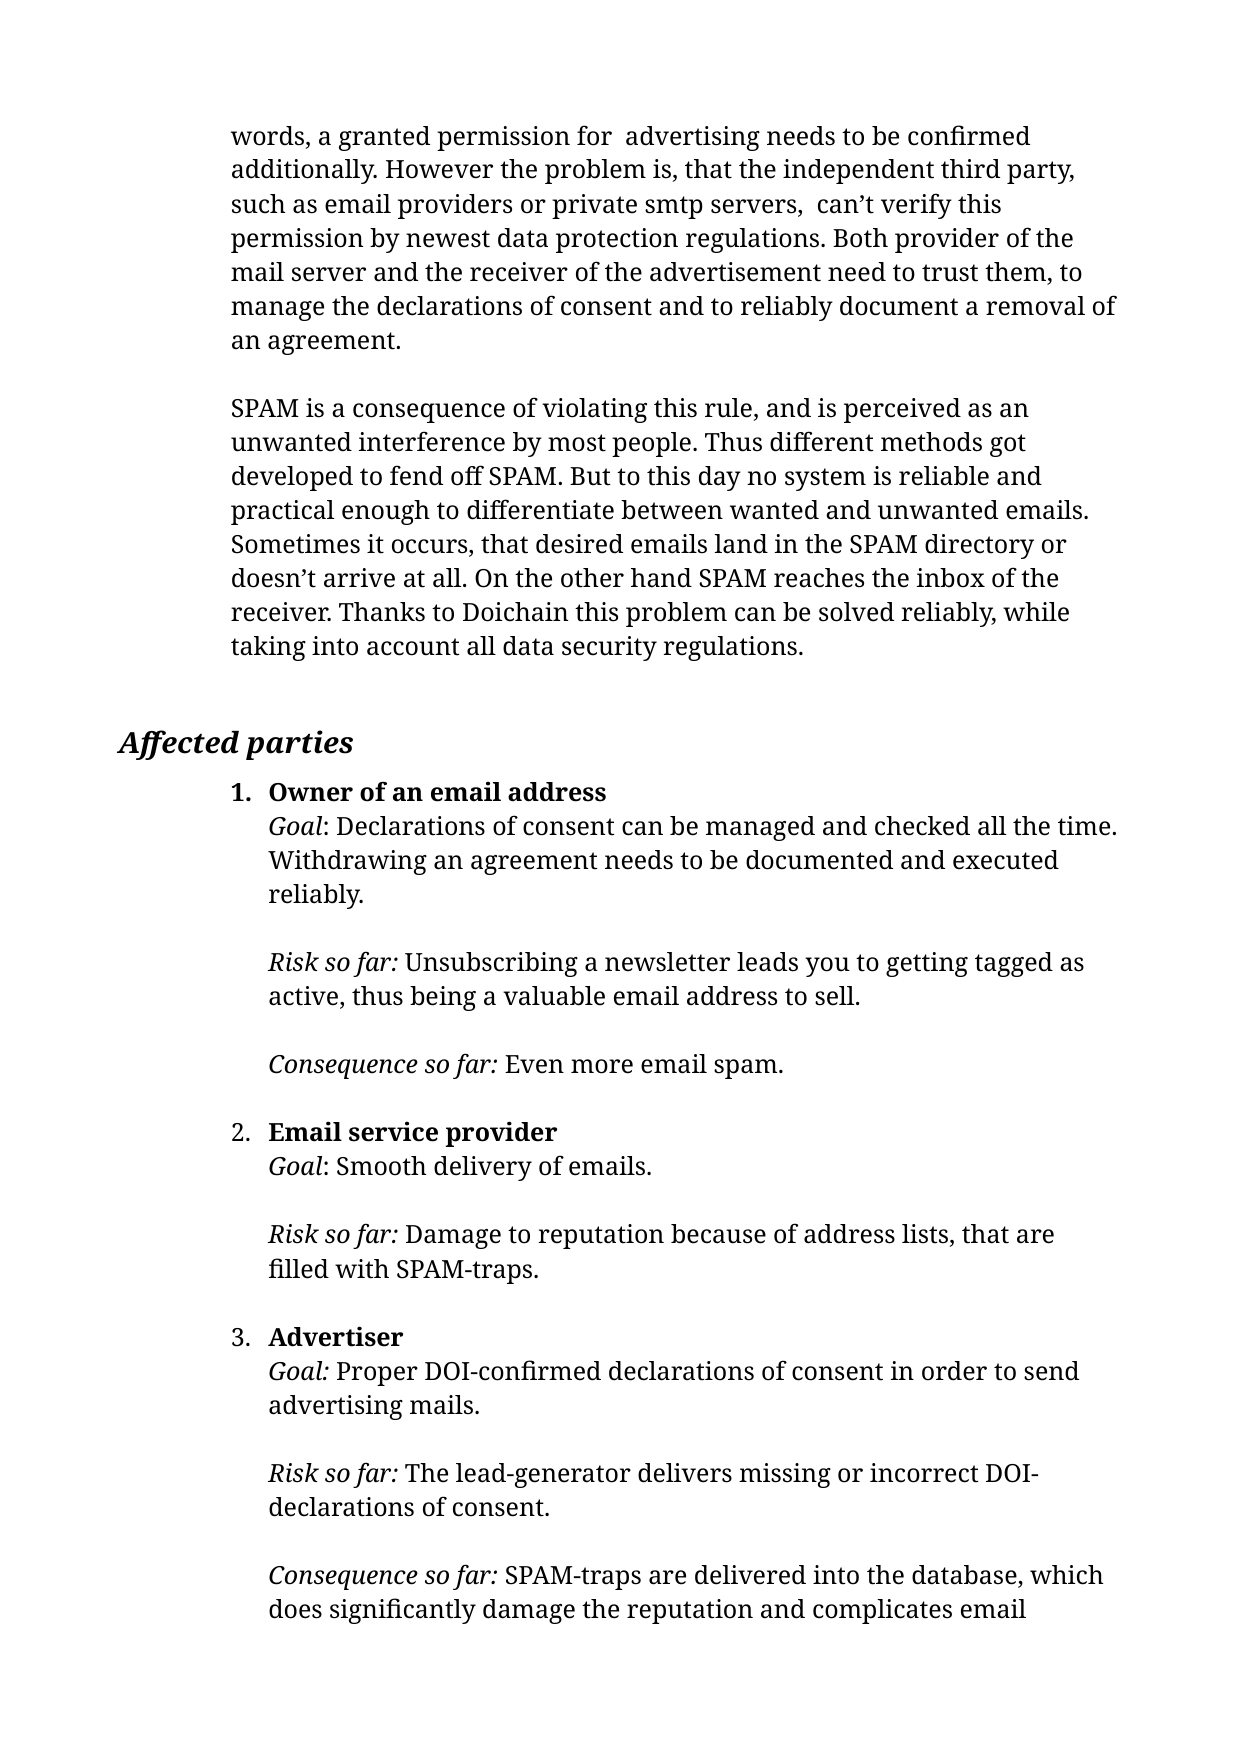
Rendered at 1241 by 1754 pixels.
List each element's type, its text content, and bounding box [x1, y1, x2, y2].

list Owner of an email address [231, 774, 1122, 808]
list Email service provider Goal: Smooth delivery of emails. Risk so far: Damage to reputation because of address lists, that are filled with SPAM-traps. [231, 1115, 1122, 1319]
list words, a granted permission for advertising needs to be confirmed additionally. However the problem is, that the independent third party, such as email providers or private smtp servers, can’t verify this permission by newest data protection regulations. Both provider of the mail server and the receiver of the advertisement need to trust them, to manage the declarations of consent and to reliably document a removal of an agreement. [193, 118, 1122, 357]
subtitle Affected parties [118, 722, 1122, 762]
list Goal: Declarations of consent can be managed and checked all the time. Withdrawing an agreement needs to be documented and executed reliably. Risk so far: Unsubscribing a newsletter leads you to getting tagged as active, thus being a valuable email address to sell. Consequence so far: Even more email spam. [231, 808, 1122, 1115]
list SPAM is a consequence of violating this rule, and is perceived as an unwanted interference by most people. Thus different methods got developed to fend off SPAM. But to this day no system is reliable and practical enough to differentiate between wanted and unwanted emails. Sometimes it occurs, that desired emails land in the SPAM directory or doesn’t arrive at all. On the other hand SPAM reaches the inbox of the receiver. Thanks to Doichain this problem can be solved reliably, while taking into account all data security regulations. [193, 357, 1122, 697]
list Advertiser Goal: Proper DOI-confirmed declarations of consent in order to send advertising mails. Risk so far: The lead-generator delivers missing or incorrect DOI-declarations of consent. Consequence so far: SPAM-traps are delivered into the database, which does significantly damage the reputation and complicates email [231, 1319, 1122, 1626]
